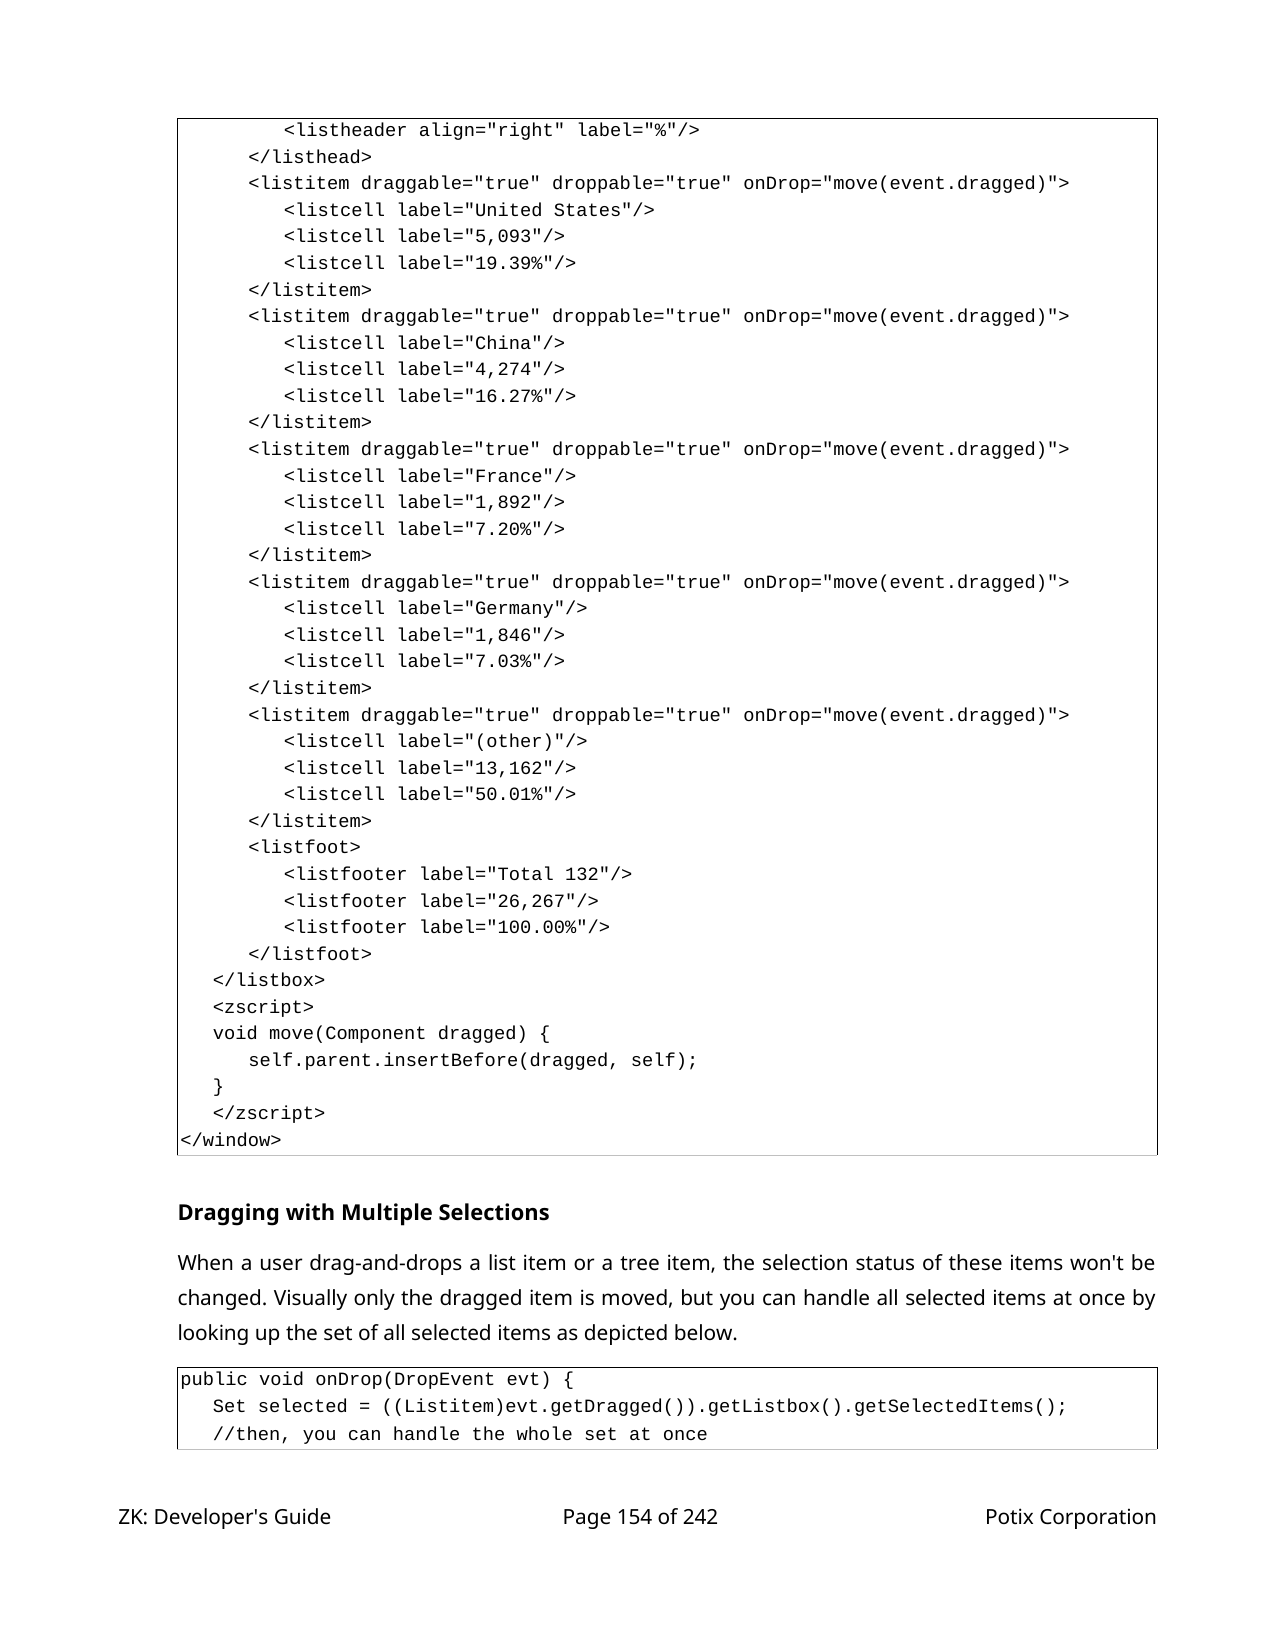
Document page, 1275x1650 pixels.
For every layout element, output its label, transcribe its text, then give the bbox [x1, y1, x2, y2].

text <listheader align="right" label="%"/> </listhead> <listitem draggable="true" droppable="true" onDrop="move(event.dragged)"> <listcell label="United States"/> <listcell label="5,093"/> <listcell label="19.39%"/> </listitem> <listitem draggable="true" droppable="true" onDrop="move(event.dragged)"> <listcell label="China"/> <listcell label="4,274"/> <listcell label="16.27%"/> </listitem> <listitem draggable="true" droppable="true" onDrop="move(event.dragged)"> <listcell label="France"/> <listcell label="1,892"/> <listcell label="7.20%"/> </listitem> <listitem draggable="true" droppable="true" onDrop="move(event.dragged)"> <listcell label="Germany"/> <listcell label="1,846"/> <listcell label="7.03%"/> </listitem> <listitem draggable="true" droppable="true" onDrop="move(event.dragged)"> <listcell label="(other)"/> <listcell label="13,162"/> <listcell label="50.01%"/> </listitem> <listfoot> <listfooter label="Total 132"/> <listfooter label="26,267"/> <listfooter label="100.00%"/> </listfoot> </listbox> <zscript> void move(Component dragged) { self.parent.insertBefore(dragged, self); } </zscript> </window> [178, 119, 1157, 1155]
subtitle Dragging with Multiple Selections [177, 1197, 1157, 1227]
text public void onDrop(DropEvent evt) { [178, 1368, 1157, 1391]
text //then, you can handle the whole set at once [178, 1422, 1157, 1449]
text When a user drag-and-drops a list item or a tree item, the selection status of these items won't be changed. Visually only the dragged item is moved, but you can handle all selected items at once by looking up the set of all selected items as depicted below. [177, 1248, 1157, 1347]
text Set selected = ((Listitem)evt.getDragged()).getListbox().getSelectedItems(); [178, 1394, 1157, 1419]
